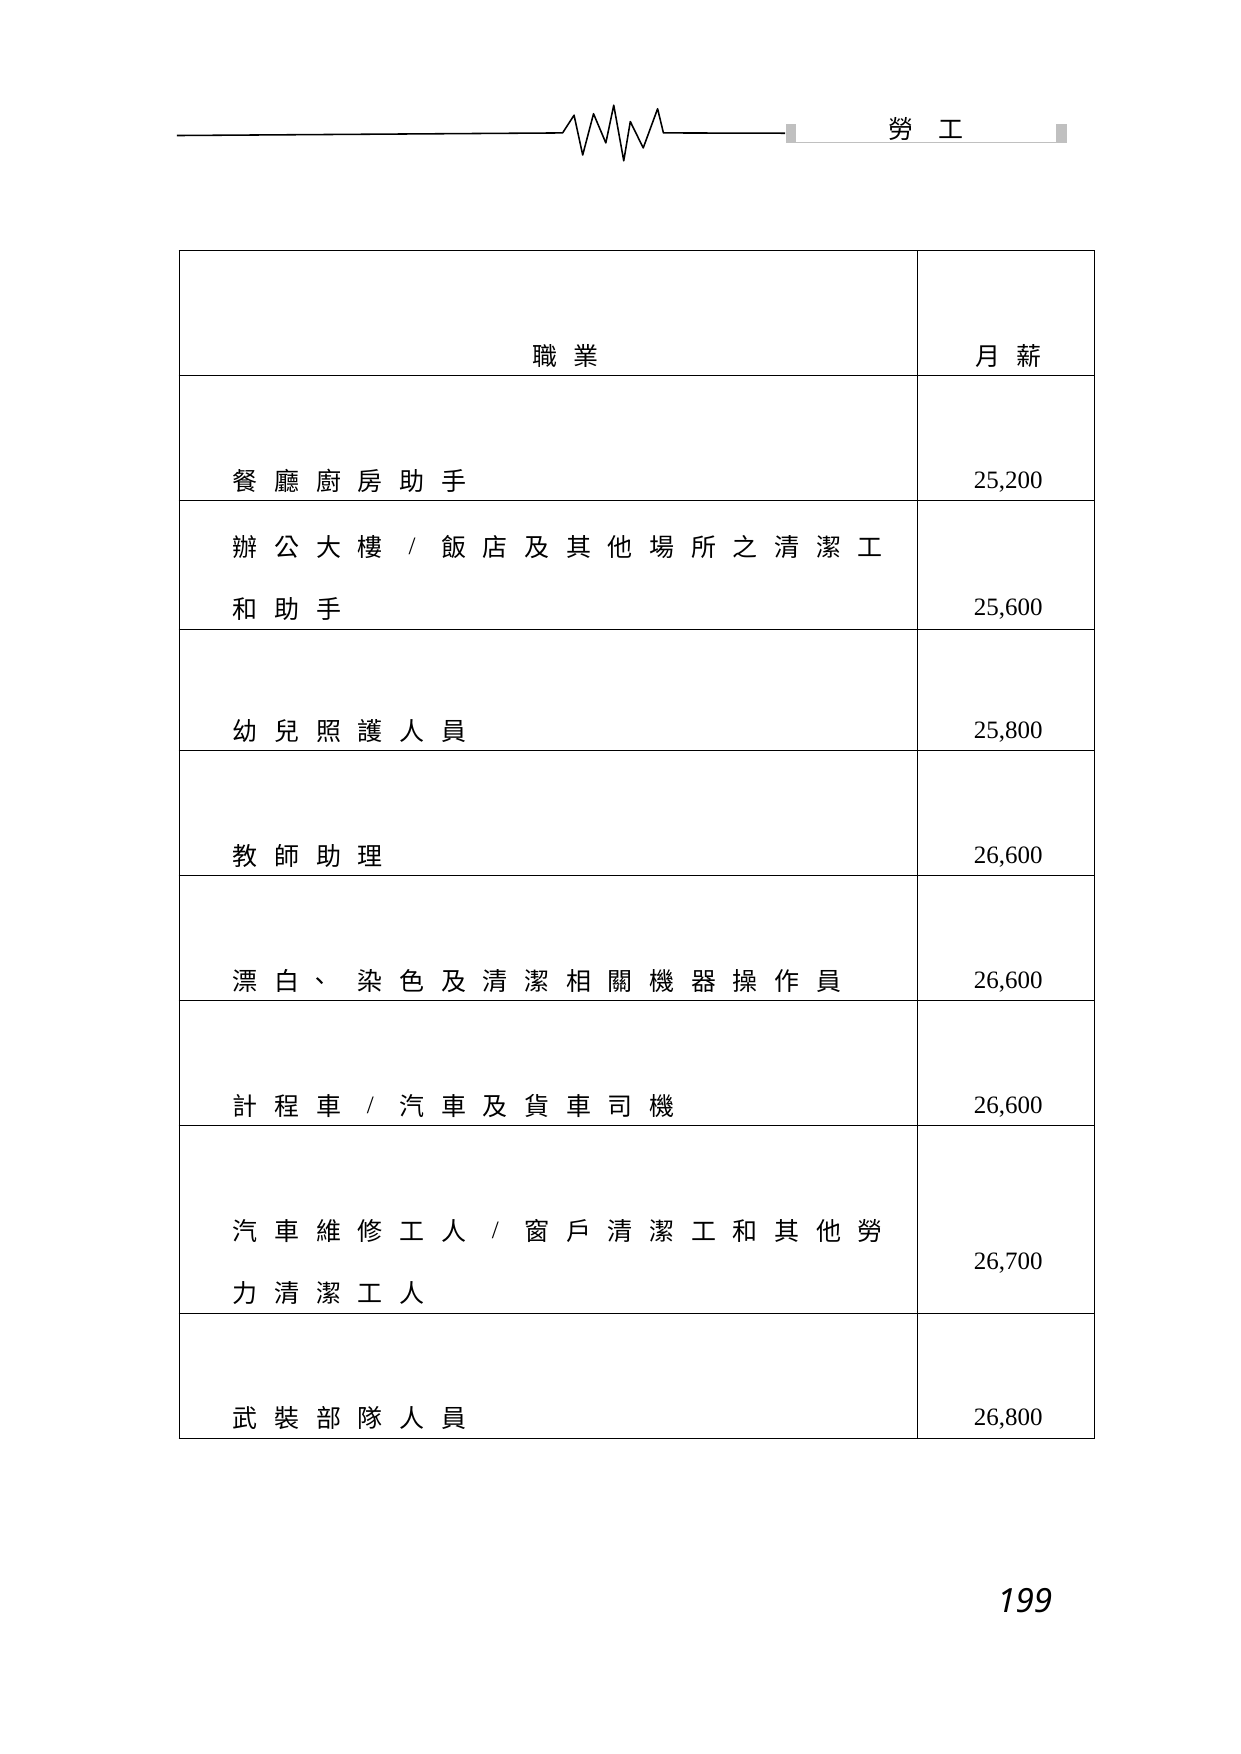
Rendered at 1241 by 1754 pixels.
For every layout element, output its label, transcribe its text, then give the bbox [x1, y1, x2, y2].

table_cell 辦公大樓/飯店及其他場所之清潔工和助手 [180, 501, 917, 629]
table_cell 25,200 [918, 376, 1094, 500]
table_cell 26,700 [918, 1126, 1094, 1313]
table_cell 25,800 [918, 630, 1094, 750]
table_cell 25,600 [918, 501, 1094, 629]
table_cell 26,600 [918, 876, 1094, 1000]
table_cell 26,800 [918, 1314, 1094, 1438]
table_cell 26,600 [918, 1001, 1094, 1125]
table_cell 餐廳廚房助手 [180, 376, 917, 500]
table_header 月薪 [918, 251, 1094, 375]
table_cell 26,600 [918, 751, 1094, 875]
table_cell 教師助理 [180, 751, 917, 875]
table_cell 漂白、染色及清潔相關機器操作員 [180, 876, 917, 1000]
table_cell 武裝部隊人員 [180, 1314, 917, 1438]
table_cell 幼兒照護人員 [180, 630, 917, 750]
table_header 職業 [180, 251, 917, 375]
table_cell 計程車/汽車及貨車司機 [180, 1001, 917, 1125]
table_cell 汽車維修工人/窗戶清潔工和其他勞力清潔工人 [180, 1126, 917, 1313]
